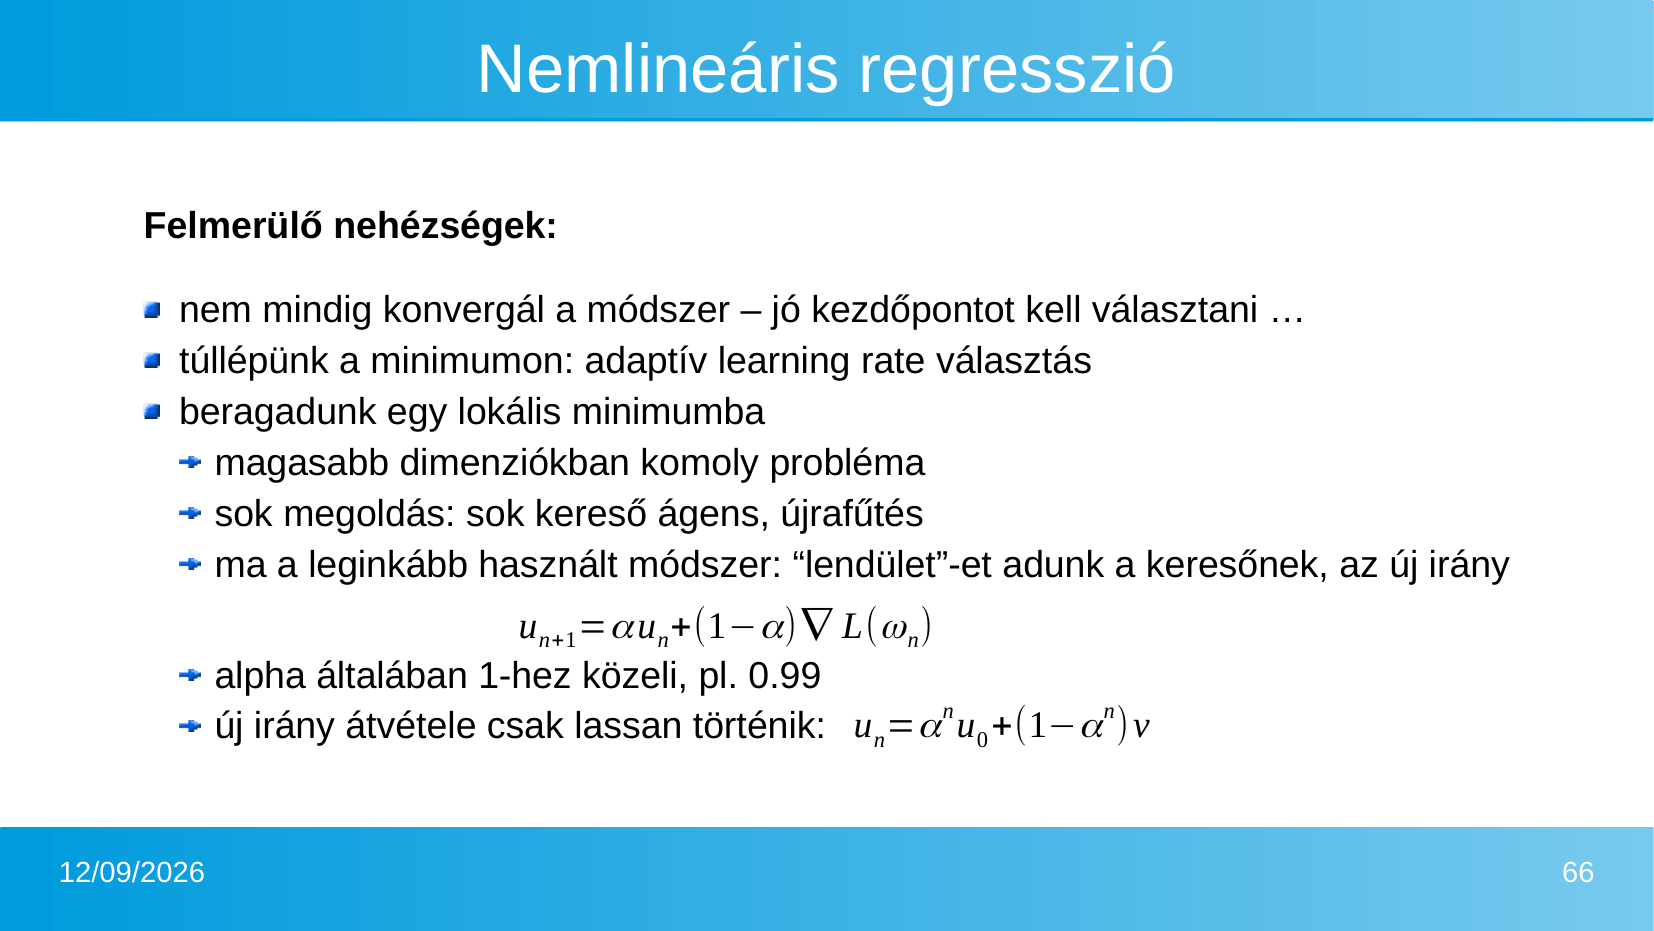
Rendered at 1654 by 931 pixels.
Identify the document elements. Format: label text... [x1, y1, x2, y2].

chart [853, 698, 1153, 751]
title Nemlineáris regresszió [59, 29, 1595, 108]
chart [518, 603, 933, 652]
text_box Felmerülő nehézségek: nem mindig konvergál a módszer – jó kezdőpontot kell választani … túllépünk a minimumon: adaptív learning rate választás beragadunk egy lokális minimumba magasabb dimenziókban komoly probléma sok megoldás: sok kereső ágens, újrafűtés ma a leginkább használt módszer: “lendület”-et adunk a keresőnek, az új irány alpha általában 1-hez közeli, pl. 0.99 új irány átvétele csak lassan történik: [128, 196, 1608, 755]
